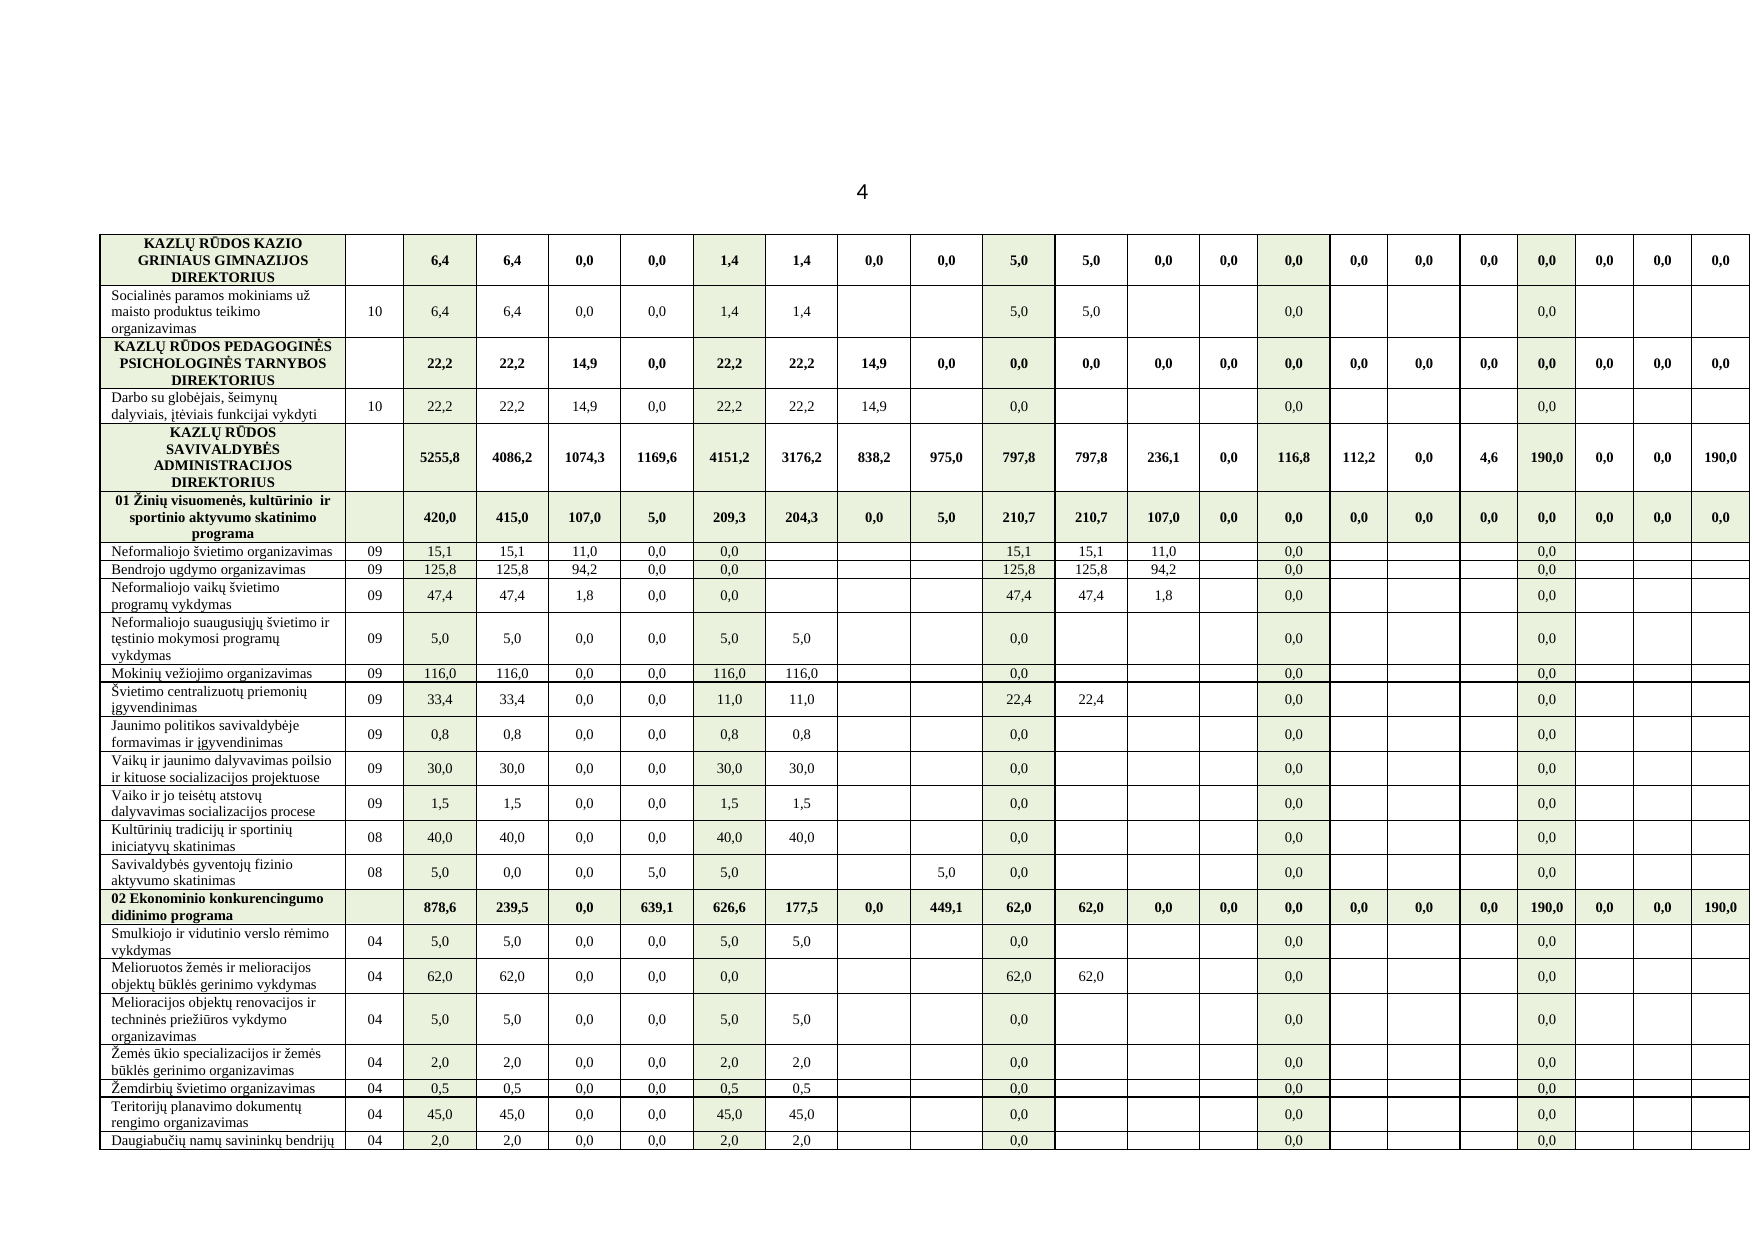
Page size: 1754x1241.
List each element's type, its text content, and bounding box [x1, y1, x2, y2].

table_cell 0,0 [1200, 424, 1257, 491]
table_cell [1388, 543, 1459, 560]
table_cell [1331, 1045, 1387, 1079]
table_cell [1056, 786, 1127, 820]
table_cell 0,0 [694, 959, 765, 993]
table_cell 0,0 [1518, 855, 1575, 889]
table_cell [1331, 579, 1387, 612]
table_cell 0,0 [621, 561, 693, 578]
table_cell 0,0 [621, 925, 693, 958]
table_cell [1331, 717, 1387, 751]
table_cell 11,0 [694, 683, 765, 716]
table_cell 0,0 [1388, 424, 1459, 491]
table_cell Darbo su globėjais, šeimynų dalyviais, įtėviais funkcijai vykdyti [101, 389, 345, 423]
table_cell 30,0 [477, 752, 548, 785]
table_cell 62,0 [983, 890, 1054, 923]
table_cell 40,0 [477, 821, 548, 854]
table_cell [1461, 717, 1517, 751]
table_cell 5,0 [983, 286, 1054, 337]
table_cell 0,0 [1331, 338, 1387, 388]
table_cell [766, 855, 837, 889]
table_cell KAZLŲ RŪDOS SAVIVALDYBĖS ADMINISTRACIJOS DIREKTORIUS [101, 424, 345, 491]
table_cell [838, 959, 910, 993]
table_cell [1692, 1098, 1749, 1131]
table_cell 0,0 [983, 855, 1054, 889]
table_cell 0,8 [694, 717, 765, 751]
table_cell [1576, 286, 1633, 337]
table_cell 0,0 [983, 665, 1054, 681]
table_cell 62,0 [1056, 890, 1127, 923]
table_cell 415,0 [477, 492, 548, 542]
table_cell 1,5 [766, 786, 837, 820]
table_cell 0,0 [621, 717, 693, 751]
table_cell [1576, 752, 1633, 785]
table_cell [1128, 1098, 1199, 1131]
table_cell [1692, 786, 1749, 820]
table_cell [1331, 821, 1387, 854]
table_cell 0,0 [1576, 492, 1633, 542]
table_cell 5,0 [694, 994, 765, 1044]
table_cell 209,3 [694, 492, 765, 542]
table_cell 5,0 [621, 492, 693, 542]
table_cell [1634, 994, 1691, 1044]
table_cell 0,0 [1258, 890, 1329, 923]
table_cell [1200, 1132, 1257, 1149]
table_cell [1200, 286, 1257, 337]
table_cell 0,0 [983, 925, 1054, 958]
table_cell [1331, 1080, 1387, 1096]
table_cell 0,0 [1518, 665, 1575, 681]
table_cell [911, 683, 982, 716]
table_cell 47,4 [983, 579, 1054, 612]
table_cell 0,0 [1518, 717, 1575, 751]
table_cell 107,0 [549, 492, 620, 542]
table_cell [1461, 561, 1517, 578]
table_cell [1576, 1045, 1633, 1079]
table_cell Jaunimo politikos savivaldybėje formavimas ir įgyvendinimas [101, 717, 345, 751]
table_cell Smulkiojo ir vidutinio verslo rėmimo vykdymas [101, 925, 345, 958]
table_cell [1576, 1098, 1633, 1131]
table_cell 15,1 [983, 543, 1054, 560]
table_cell 33,4 [404, 683, 476, 716]
table_cell [1200, 389, 1257, 423]
table_cell 0,0 [549, 855, 620, 889]
table_cell [1634, 579, 1691, 612]
table_cell 0,0 [549, 925, 620, 958]
table_cell [1461, 389, 1517, 423]
table_cell [346, 235, 403, 285]
table_cell Socialinės paramos mokiniams už maisto produktus teikimo organizavimas [101, 286, 345, 337]
table_cell 5,0 [694, 613, 765, 664]
table_cell 10 [346, 389, 403, 423]
table_cell 40,0 [404, 821, 476, 854]
table_cell 6,4 [404, 235, 476, 285]
table_cell [1576, 821, 1633, 854]
table_cell [838, 994, 910, 1044]
table_cell 0,0 [549, 994, 620, 1044]
table_cell 0,0 [1518, 561, 1575, 578]
table_cell [1331, 665, 1387, 681]
table_cell 0,5 [694, 1080, 765, 1096]
table_cell Melioracijos objektų renovacijos ir techninės priežiūros vykdymo organizavimas [101, 994, 345, 1044]
table_cell [1576, 855, 1633, 889]
table_cell [1056, 821, 1127, 854]
table_cell [1692, 821, 1749, 854]
table_cell [346, 424, 403, 491]
table_cell 116,0 [766, 665, 837, 681]
table_cell [1056, 1080, 1127, 1096]
table_cell 5,0 [404, 613, 476, 664]
table_cell 5,0 [694, 855, 765, 889]
table_cell 30,0 [404, 752, 476, 785]
table_cell 797,8 [983, 424, 1054, 491]
table_cell [1461, 821, 1517, 854]
table_cell [1056, 1098, 1127, 1131]
table_cell 1,4 [766, 235, 837, 285]
table_cell 0,0 [1258, 389, 1329, 423]
table_cell [1388, 561, 1459, 578]
table_cell [1461, 1045, 1517, 1079]
table_cell 04 [346, 959, 403, 993]
table_cell 0,0 [1518, 1132, 1575, 1149]
table_cell 0,0 [549, 717, 620, 751]
table_cell [838, 683, 910, 716]
table_cell [1056, 855, 1127, 889]
table_cell Bendrojo ugdymo organizavimas [101, 561, 345, 578]
table_cell [911, 752, 982, 785]
table_cell [911, 389, 982, 423]
table_cell 210,7 [1056, 492, 1127, 542]
table_cell [1634, 855, 1691, 889]
table_cell [1200, 543, 1257, 560]
table_cell 40,0 [766, 821, 837, 854]
table_cell 0,0 [1258, 1045, 1329, 1079]
table_cell 0,5 [766, 1080, 837, 1096]
table_cell 0,0 [911, 235, 982, 285]
table_cell 0,0 [983, 389, 1054, 423]
table_cell 0,0 [1258, 665, 1329, 681]
table_cell 0,0 [549, 1132, 620, 1149]
table_cell [1634, 613, 1691, 664]
table_cell 09 [346, 786, 403, 820]
table_cell 6,4 [477, 235, 548, 285]
table_cell [911, 959, 982, 993]
table_cell [911, 994, 982, 1044]
table_cell 0,0 [549, 235, 620, 285]
table_cell 0,0 [1461, 492, 1517, 542]
table_cell 0,0 [1692, 235, 1749, 285]
table_cell [838, 1098, 910, 1131]
table_cell 0,0 [1128, 235, 1199, 285]
table_cell [1331, 561, 1387, 578]
table_cell [1128, 855, 1199, 889]
table_cell [1692, 855, 1749, 889]
table_cell 4086,2 [477, 424, 548, 491]
table_cell [1692, 543, 1749, 560]
table_cell 0,0 [1258, 235, 1329, 285]
table_cell [1461, 959, 1517, 993]
table_cell 0,0 [621, 1045, 693, 1079]
table_cell 22,2 [694, 338, 765, 388]
table_cell Savivaldybės gyventojų fizinio aktyvumo skatinimas [101, 855, 345, 889]
table_cell [838, 543, 910, 560]
table_cell 0,0 [1258, 786, 1329, 820]
table_cell 0,8 [404, 717, 476, 751]
table_cell 2,0 [766, 1132, 837, 1149]
table_cell 5255,8 [404, 424, 476, 491]
table_cell [1634, 561, 1691, 578]
table_cell 5,0 [1056, 235, 1127, 285]
table_cell 1074,3 [549, 424, 620, 491]
table_cell [1128, 752, 1199, 785]
table_cell [838, 613, 910, 664]
table_cell [838, 1080, 910, 1096]
table_cell [766, 543, 837, 560]
table_cell 639,1 [621, 890, 693, 923]
table_cell 5,0 [766, 994, 837, 1044]
table_cell [911, 1045, 982, 1079]
table_cell 0,0 [983, 338, 1054, 388]
table_cell 5,0 [911, 492, 982, 542]
table_cell 09 [346, 665, 403, 681]
table_cell 6,4 [477, 286, 548, 337]
table_cell KAZLŲ RŪDOS PEDAGOGINĖS PSICHOLOGINĖS TARNYBOS DIREKTORIUS [101, 338, 345, 388]
table_cell 5,0 [477, 925, 548, 958]
table_cell 0,0 [549, 286, 620, 337]
table_cell [346, 890, 403, 923]
table_cell 0,0 [1518, 786, 1575, 820]
table_cell 116,0 [477, 665, 548, 681]
table_cell 0,0 [1128, 890, 1199, 923]
table_cell [766, 561, 837, 578]
table_cell 04 [346, 1098, 403, 1131]
table_cell 0,0 [1634, 235, 1691, 285]
table_cell [1056, 613, 1127, 664]
table_cell 0,0 [1258, 338, 1329, 388]
table_cell 0,0 [1258, 579, 1329, 612]
table_cell 0,0 [621, 665, 693, 681]
table_cell [1388, 389, 1459, 423]
table_cell 1,5 [404, 786, 476, 820]
table_cell [1461, 1132, 1517, 1149]
table_cell 04 [346, 1080, 403, 1096]
table_cell [911, 561, 982, 578]
table_cell [1388, 925, 1459, 958]
table_cell 116,8 [1258, 424, 1329, 491]
table_cell 47,4 [1056, 579, 1127, 612]
table_cell 0,0 [1518, 235, 1575, 285]
table_cell [1331, 925, 1387, 958]
table_cell [1576, 389, 1633, 423]
table_cell 0,0 [621, 613, 693, 664]
table_cell [1388, 613, 1459, 664]
table_cell 45,0 [404, 1098, 476, 1131]
table_cell [1200, 665, 1257, 681]
table_cell 5,0 [621, 855, 693, 889]
table_cell 0,0 [983, 613, 1054, 664]
table_cell 0,0 [983, 1045, 1054, 1079]
table_cell [1461, 286, 1517, 337]
table_cell 0,0 [838, 235, 910, 285]
table_cell 0,0 [1200, 890, 1257, 923]
table_cell [766, 959, 837, 993]
table_cell 04 [346, 994, 403, 1044]
table_cell 125,8 [983, 561, 1054, 578]
table_cell 0,0 [1258, 683, 1329, 716]
table_cell 22,2 [404, 338, 476, 388]
table_cell Žemdirbių švietimo organizavimas [101, 1080, 345, 1096]
table_cell 878,6 [404, 890, 476, 923]
table_cell 0,0 [1634, 492, 1691, 542]
table_cell [1388, 959, 1459, 993]
table_cell 0,0 [621, 821, 693, 854]
table_cell 94,2 [549, 561, 620, 578]
table_cell [1461, 665, 1517, 681]
table_cell [1200, 994, 1257, 1044]
table_cell 0,0 [549, 613, 620, 664]
table_cell [1331, 994, 1387, 1044]
table_cell [1331, 959, 1387, 993]
table_cell [1056, 752, 1127, 785]
table_cell [1461, 855, 1517, 889]
table_cell [1461, 994, 1517, 1044]
table_cell 420,0 [404, 492, 476, 542]
table_cell 2,0 [477, 1132, 548, 1149]
table_cell [1461, 925, 1517, 958]
table_cell [1128, 286, 1199, 337]
table_cell 1,8 [549, 579, 620, 612]
table_cell 04 [346, 1045, 403, 1079]
table_cell 0,0 [1258, 925, 1329, 958]
table_cell [1056, 994, 1127, 1044]
table_cell 0,0 [983, 752, 1054, 785]
table_cell [1692, 389, 1749, 423]
table_cell 0,0 [1461, 890, 1517, 923]
table_cell 0,0 [1258, 613, 1329, 664]
table_cell Mokinių vežiojimo organizavimas [101, 665, 345, 681]
table_cell 0,0 [621, 994, 693, 1044]
table_cell [911, 786, 982, 820]
table_cell 0,0 [1200, 338, 1257, 388]
table_cell [1461, 752, 1517, 785]
table_cell [911, 1080, 982, 1096]
table_cell 5,0 [477, 613, 548, 664]
table_cell 626,6 [694, 890, 765, 923]
table_cell 0,0 [621, 752, 693, 785]
table_cell 0,0 [1634, 338, 1691, 388]
table_cell [1692, 579, 1749, 612]
table_cell [911, 579, 982, 612]
table_cell 0,0 [549, 821, 620, 854]
table_cell [1056, 665, 1127, 681]
table_cell 0,0 [1258, 855, 1329, 889]
table_cell 0,0 [1518, 492, 1575, 542]
table_cell 0,0 [621, 1080, 693, 1096]
table_cell 0,0 [1576, 890, 1633, 923]
table_cell [838, 1045, 910, 1079]
table_cell 0,0 [1258, 1098, 1329, 1131]
table_cell 0,0 [1518, 994, 1575, 1044]
table_cell 45,0 [766, 1098, 837, 1131]
table_cell [1576, 579, 1633, 612]
table_cell 0,0 [1634, 424, 1691, 491]
table_cell 04 [346, 925, 403, 958]
table_cell Neformaliojo švietimo organizavimas [101, 543, 345, 560]
table_cell 0,0 [983, 821, 1054, 854]
table_cell [1461, 543, 1517, 560]
table_cell 0,0 [549, 1080, 620, 1096]
table_cell 1169,6 [621, 424, 693, 491]
table_cell [1692, 286, 1749, 337]
table_cell [1331, 543, 1387, 560]
table_cell 0,0 [1258, 1132, 1329, 1149]
table_cell [1388, 1098, 1459, 1131]
table_cell 116,0 [404, 665, 476, 681]
table_cell Žemės ūkio specializacijos ir žemės būklės gerinimo organizavimas [101, 1045, 345, 1079]
table_cell [1388, 579, 1459, 612]
table_cell [911, 717, 982, 751]
table_cell [1388, 994, 1459, 1044]
table_cell 40,0 [694, 821, 765, 854]
table_cell [1056, 925, 1127, 958]
table_cell 0,0 [621, 1098, 693, 1131]
table_cell [1331, 1098, 1387, 1131]
table_cell 0,0 [1518, 752, 1575, 785]
table_cell 0,0 [1258, 561, 1329, 578]
table_cell 0,0 [621, 579, 693, 612]
table_cell [1634, 821, 1691, 854]
table_cell 210,7 [983, 492, 1054, 542]
table_cell [1128, 665, 1199, 681]
table_cell 09 [346, 543, 403, 560]
table_cell 0,0 [1258, 286, 1329, 337]
table_cell 01 Žinių visuomenės, kultūrinio ir sportinio aktyvumo skatinimo programa [101, 492, 345, 542]
table_cell [1128, 613, 1199, 664]
table_cell 45,0 [694, 1098, 765, 1131]
table_cell 0,0 [1056, 338, 1127, 388]
table_cell [1200, 613, 1257, 664]
table_cell [838, 855, 910, 889]
table_cell [1200, 959, 1257, 993]
table_cell 0,5 [477, 1080, 548, 1096]
table_cell 0,0 [549, 683, 620, 716]
table_cell 09 [346, 683, 403, 716]
table_cell [1576, 665, 1633, 681]
table_cell [1634, 1098, 1691, 1131]
table_cell 0,0 [1692, 338, 1749, 388]
table_cell 0,0 [1331, 235, 1387, 285]
table_cell [1692, 665, 1749, 681]
table_cell 09 [346, 717, 403, 751]
table_cell [1461, 1080, 1517, 1096]
table_cell 47,4 [477, 579, 548, 612]
table_cell [346, 338, 403, 388]
table_cell [838, 752, 910, 785]
table_cell 5,0 [404, 855, 476, 889]
table_cell 0,0 [549, 1098, 620, 1131]
table_cell 3176,2 [766, 424, 837, 491]
table_cell Švietimo centralizuotų priemonių įgyvendinimas [101, 683, 345, 716]
table_cell 2,0 [404, 1132, 476, 1149]
table_cell [1128, 1132, 1199, 1149]
table_cell [838, 1132, 910, 1149]
table_cell 0,0 [1258, 717, 1329, 751]
table_cell 116,0 [694, 665, 765, 681]
table_cell 0,0 [1388, 338, 1459, 388]
table_cell [911, 286, 982, 337]
table_cell 0,0 [1518, 579, 1575, 612]
table_cell [1461, 613, 1517, 664]
table_cell [838, 821, 910, 854]
table_cell 2,0 [477, 1045, 548, 1079]
table_cell [1634, 1080, 1691, 1096]
table_cell 236,1 [1128, 424, 1199, 491]
table_cell 11,0 [766, 683, 837, 716]
table_cell 0,8 [477, 717, 548, 751]
table_cell Kultūrinių tradicijų ir sportinių iniciatyvų skatinimas [101, 821, 345, 854]
table_cell [1461, 579, 1517, 612]
table_cell [1692, 1132, 1749, 1149]
table_cell [1200, 683, 1257, 716]
table_cell 239,5 [477, 890, 548, 923]
table_cell 204,3 [766, 492, 837, 542]
table_cell [1692, 752, 1749, 785]
table_cell 0,0 [694, 561, 765, 578]
table_cell 62,0 [404, 959, 476, 993]
table_cell 14,9 [838, 338, 910, 388]
table_cell [1200, 786, 1257, 820]
table_cell [838, 786, 910, 820]
table_cell [1634, 286, 1691, 337]
table_cell 0,0 [1200, 235, 1257, 285]
table_cell 0,0 [1258, 821, 1329, 854]
table_cell [1128, 389, 1199, 423]
table_cell [1461, 1098, 1517, 1131]
table_cell [838, 286, 910, 337]
table_cell 838,2 [838, 424, 910, 491]
table_cell [1576, 1080, 1633, 1096]
table_cell 449,1 [911, 890, 982, 923]
table_cell [1461, 683, 1517, 716]
table_cell [1388, 1132, 1459, 1149]
table_cell [1388, 786, 1459, 820]
table_cell 190,0 [1692, 890, 1749, 923]
table_cell 107,0 [1128, 492, 1199, 542]
table_cell [1056, 1045, 1127, 1079]
table_cell [1128, 786, 1199, 820]
table_cell 22,2 [766, 338, 837, 388]
table_cell [1200, 752, 1257, 785]
table_cell [1128, 1080, 1199, 1096]
table_cell [1128, 717, 1199, 751]
table_cell Melioruotos žemės ir melioracijos objektų būklės gerinimo vykdymas [101, 959, 345, 993]
table_cell [1692, 959, 1749, 993]
table_cell 0,0 [621, 235, 693, 285]
table_cell 975,0 [911, 424, 982, 491]
table_cell [1634, 1045, 1691, 1079]
table_cell [1576, 717, 1633, 751]
table_cell [1331, 683, 1387, 716]
table_cell 0,0 [549, 959, 620, 993]
table_cell 30,0 [766, 752, 837, 785]
table_cell 62,0 [477, 959, 548, 993]
table_cell [1634, 925, 1691, 958]
table_cell 94,2 [1128, 561, 1199, 578]
table_cell [1056, 717, 1127, 751]
table_cell 0,0 [1518, 543, 1575, 560]
table_cell [911, 1132, 982, 1149]
table_cell 0,0 [983, 1080, 1054, 1096]
table_cell 04 [346, 1132, 403, 1149]
table_cell [1388, 821, 1459, 854]
table_cell 5,0 [766, 925, 837, 958]
table_cell 0,0 [983, 1132, 1054, 1149]
table_cell 08 [346, 821, 403, 854]
table_cell [1128, 1045, 1199, 1079]
table_cell 6,4 [404, 286, 476, 337]
table_cell [1692, 717, 1749, 751]
table_cell [1388, 855, 1459, 889]
table_cell 0,0 [1331, 492, 1387, 542]
table_cell 2,0 [404, 1045, 476, 1079]
table_cell 1,8 [1128, 579, 1199, 612]
table_cell 0,0 [1692, 492, 1749, 542]
table_cell [1634, 717, 1691, 751]
table_cell 14,9 [549, 389, 620, 423]
table_cell 08 [346, 855, 403, 889]
table_cell 5,0 [694, 925, 765, 958]
table_cell 0,0 [1518, 286, 1575, 337]
table_cell 0,0 [549, 665, 620, 681]
table_cell 0,0 [1388, 235, 1459, 285]
table_cell 0,0 [1461, 235, 1517, 285]
table_cell 22,2 [766, 389, 837, 423]
table_cell [1692, 1080, 1749, 1096]
table_cell 0,8 [766, 717, 837, 751]
table_cell 10 [346, 286, 403, 337]
table_cell 62,0 [1056, 959, 1127, 993]
table_cell 0,0 [1258, 492, 1329, 542]
table_cell 0,0 [621, 683, 693, 716]
table_cell 45,0 [477, 1098, 548, 1131]
table_cell 0,0 [1634, 890, 1691, 923]
table_cell [1576, 925, 1633, 958]
table_cell [1634, 959, 1691, 993]
table_cell 0,0 [838, 890, 910, 923]
table_cell 112,2 [1331, 424, 1387, 491]
table_cell [1056, 389, 1127, 423]
table_cell 190,0 [1518, 890, 1575, 923]
table_cell 0,0 [1518, 389, 1575, 423]
table_cell [1200, 561, 1257, 578]
table_cell [1331, 786, 1387, 820]
table_cell 0,0 [1258, 994, 1329, 1044]
table_cell [1128, 683, 1199, 716]
table_cell 1,4 [694, 286, 765, 337]
table_cell [1692, 1045, 1749, 1079]
table_cell 1,4 [766, 286, 837, 337]
table_cell 47,4 [404, 579, 476, 612]
table_cell 30,0 [694, 752, 765, 785]
table_cell 1,4 [694, 235, 765, 285]
table_cell 0,5 [404, 1080, 476, 1096]
table_cell [1200, 821, 1257, 854]
table_cell [1634, 752, 1691, 785]
table_cell 190,0 [1518, 424, 1575, 491]
table_cell [1056, 1132, 1127, 1149]
table_cell 4151,2 [694, 424, 765, 491]
table_cell 0,0 [621, 959, 693, 993]
table_cell [1634, 786, 1691, 820]
table_cell [1388, 1045, 1459, 1079]
table_cell [1576, 613, 1633, 664]
table_cell [1576, 543, 1633, 560]
table_cell 0,0 [1518, 338, 1575, 388]
table_cell [1128, 994, 1199, 1044]
table_cell 0,0 [621, 338, 693, 388]
table_cell 125,8 [1056, 561, 1127, 578]
table_cell [1200, 855, 1257, 889]
table_cell 0,0 [549, 786, 620, 820]
table_cell [1388, 717, 1459, 751]
table_cell 09 [346, 579, 403, 612]
table_cell 125,8 [477, 561, 548, 578]
table_cell 0,0 [1518, 821, 1575, 854]
table_cell 0,0 [911, 338, 982, 388]
table_cell 11,0 [1128, 543, 1199, 560]
table_cell [1331, 752, 1387, 785]
table_cell [911, 613, 982, 664]
table_cell [346, 492, 403, 542]
table_cell 0,0 [1518, 683, 1575, 716]
table_cell 22,2 [694, 389, 765, 423]
table_cell 2,0 [766, 1045, 837, 1079]
table_cell 0,0 [1258, 959, 1329, 993]
table_cell 0,0 [621, 543, 693, 560]
table_cell [1461, 786, 1517, 820]
table_cell [911, 925, 982, 958]
table_cell 0,0 [1331, 890, 1387, 923]
table_cell [1331, 286, 1387, 337]
table_cell 1,5 [694, 786, 765, 820]
table_cell Vaiko ir jo teisėtų atstovų dalyvavimas socializacijos procese [101, 786, 345, 820]
table_cell [1331, 613, 1387, 664]
table_cell 15,1 [404, 543, 476, 560]
table_cell [1576, 1132, 1633, 1149]
table_cell 15,1 [1056, 543, 1127, 560]
table_cell 0,0 [1461, 338, 1517, 388]
table_cell 2,0 [694, 1132, 765, 1149]
table_cell 0,0 [549, 752, 620, 785]
table_cell 0,0 [694, 543, 765, 560]
table_cell 0,0 [694, 579, 765, 612]
table_cell 5,0 [766, 613, 837, 664]
table_cell 0,0 [1518, 613, 1575, 664]
table_cell [1200, 1045, 1257, 1079]
table_cell 09 [346, 561, 403, 578]
table_cell 5,0 [911, 855, 982, 889]
table_cell 0,0 [1518, 1045, 1575, 1079]
table_cell 14,9 [838, 389, 910, 423]
table_cell Neformaliojo vaikų švietimo programų vykdymas [101, 579, 345, 612]
table_cell [911, 821, 982, 854]
table_cell 1,5 [477, 786, 548, 820]
table_cell [911, 543, 982, 560]
table_cell 0,0 [1388, 492, 1459, 542]
table_cell [1634, 1132, 1691, 1149]
table_cell 02 Ekonominio konkurencingumo didinimo programa [101, 890, 345, 923]
table_cell 22,2 [477, 389, 548, 423]
table_cell [838, 561, 910, 578]
table_cell 0,0 [549, 1045, 620, 1079]
table_cell [1388, 1080, 1459, 1096]
table_cell 0,0 [983, 717, 1054, 751]
table_cell [838, 665, 910, 681]
table_cell [1576, 786, 1633, 820]
table_cell 0,0 [1576, 235, 1633, 285]
table_cell Vaikų ir jaunimo dalyvavimas poilsio ir kituose socializacijos projektuose [101, 752, 345, 785]
table_cell 22,4 [1056, 683, 1127, 716]
table_cell 0,0 [838, 492, 910, 542]
table_cell 0,0 [1576, 424, 1633, 491]
table_cell 62,0 [983, 959, 1054, 993]
table_cell 0,0 [549, 890, 620, 923]
table_cell [1200, 925, 1257, 958]
table_cell [1200, 1098, 1257, 1131]
table_cell [1692, 683, 1749, 716]
table_cell 0,0 [477, 855, 548, 889]
table_cell [1388, 752, 1459, 785]
table_cell 5,0 [404, 994, 476, 1044]
table_cell 22,2 [477, 338, 548, 388]
table_cell Teritorijų planavimo dokumentų rengimo organizavimas [101, 1098, 345, 1131]
table_cell [1576, 994, 1633, 1044]
table_cell Daugiabučių namų savininkų bendrijų [101, 1132, 345, 1149]
table_cell [838, 717, 910, 751]
table_cell 0,0 [983, 1098, 1054, 1131]
table_cell 5,0 [404, 925, 476, 958]
table_cell 0,0 [1200, 492, 1257, 542]
table_cell 0,0 [983, 786, 1054, 820]
table_cell 15,1 [477, 543, 548, 560]
table_cell [1388, 286, 1459, 337]
table_cell 0,0 [1128, 338, 1199, 388]
table_cell 0,0 [1518, 1098, 1575, 1131]
table_cell 09 [346, 613, 403, 664]
table_cell 0,0 [1576, 338, 1633, 388]
table_cell 0,0 [1518, 925, 1575, 958]
table_cell 0,0 [621, 1132, 693, 1149]
table_cell [1128, 959, 1199, 993]
table_cell [1576, 561, 1633, 578]
table_cell 33,4 [477, 683, 548, 716]
table_cell [1331, 1132, 1387, 1149]
table_cell [911, 665, 982, 681]
table_cell [1200, 1080, 1257, 1096]
table_cell 797,8 [1056, 424, 1127, 491]
table_cell [1200, 579, 1257, 612]
table_cell 0,0 [621, 786, 693, 820]
table_cell 0,0 [1258, 543, 1329, 560]
table_cell [1576, 959, 1633, 993]
table_cell 0,0 [1388, 890, 1459, 923]
table_cell 5,0 [983, 235, 1054, 285]
table_cell 0,0 [1518, 959, 1575, 993]
table_cell 14,9 [549, 338, 620, 388]
table_cell [838, 579, 910, 612]
table_cell [1634, 543, 1691, 560]
table_cell Neformaliojo suaugusiųjų švietimo ir tęstinio mokymosi programų vykdymas [101, 613, 345, 664]
table_cell 22,2 [404, 389, 476, 423]
table_cell 0,0 [983, 994, 1054, 1044]
table_cell [1388, 665, 1459, 681]
table_cell [1692, 561, 1749, 578]
table_cell [766, 579, 837, 612]
table_cell [1692, 613, 1749, 664]
table_cell 125,8 [404, 561, 476, 578]
table_cell 0,0 [621, 286, 693, 337]
table_cell 0,0 [1258, 752, 1329, 785]
table_cell [1692, 925, 1749, 958]
table_cell [1692, 994, 1749, 1044]
table_cell 22,4 [983, 683, 1054, 716]
table_cell [911, 1098, 982, 1131]
table_cell 177,5 [766, 890, 837, 923]
table_cell 0,0 [1518, 1080, 1575, 1096]
table_cell [1128, 925, 1199, 958]
table_cell 09 [346, 752, 403, 785]
table_cell [1200, 717, 1257, 751]
table_cell [1634, 665, 1691, 681]
table_cell 5,0 [477, 994, 548, 1044]
table_cell 5,0 [1056, 286, 1127, 337]
table_cell [1331, 389, 1387, 423]
table_cell 0,0 [1258, 1080, 1329, 1096]
table_cell 11,0 [549, 543, 620, 560]
table_cell [1128, 821, 1199, 854]
table_cell 0,0 [621, 389, 693, 423]
table_cell [1634, 683, 1691, 716]
table_cell [1634, 389, 1691, 423]
table_cell 190,0 [1692, 424, 1749, 491]
table_cell 4,6 [1461, 424, 1517, 491]
table_cell [1576, 683, 1633, 716]
table_cell [1388, 683, 1459, 716]
table_cell 2,0 [694, 1045, 765, 1079]
table_cell KAZLŲ RŪDOS KAZIO GRINIAUS GIMNAZIJOS DIREKTORIUS [101, 235, 345, 285]
table_cell [838, 925, 910, 958]
table_cell [1331, 855, 1387, 889]
